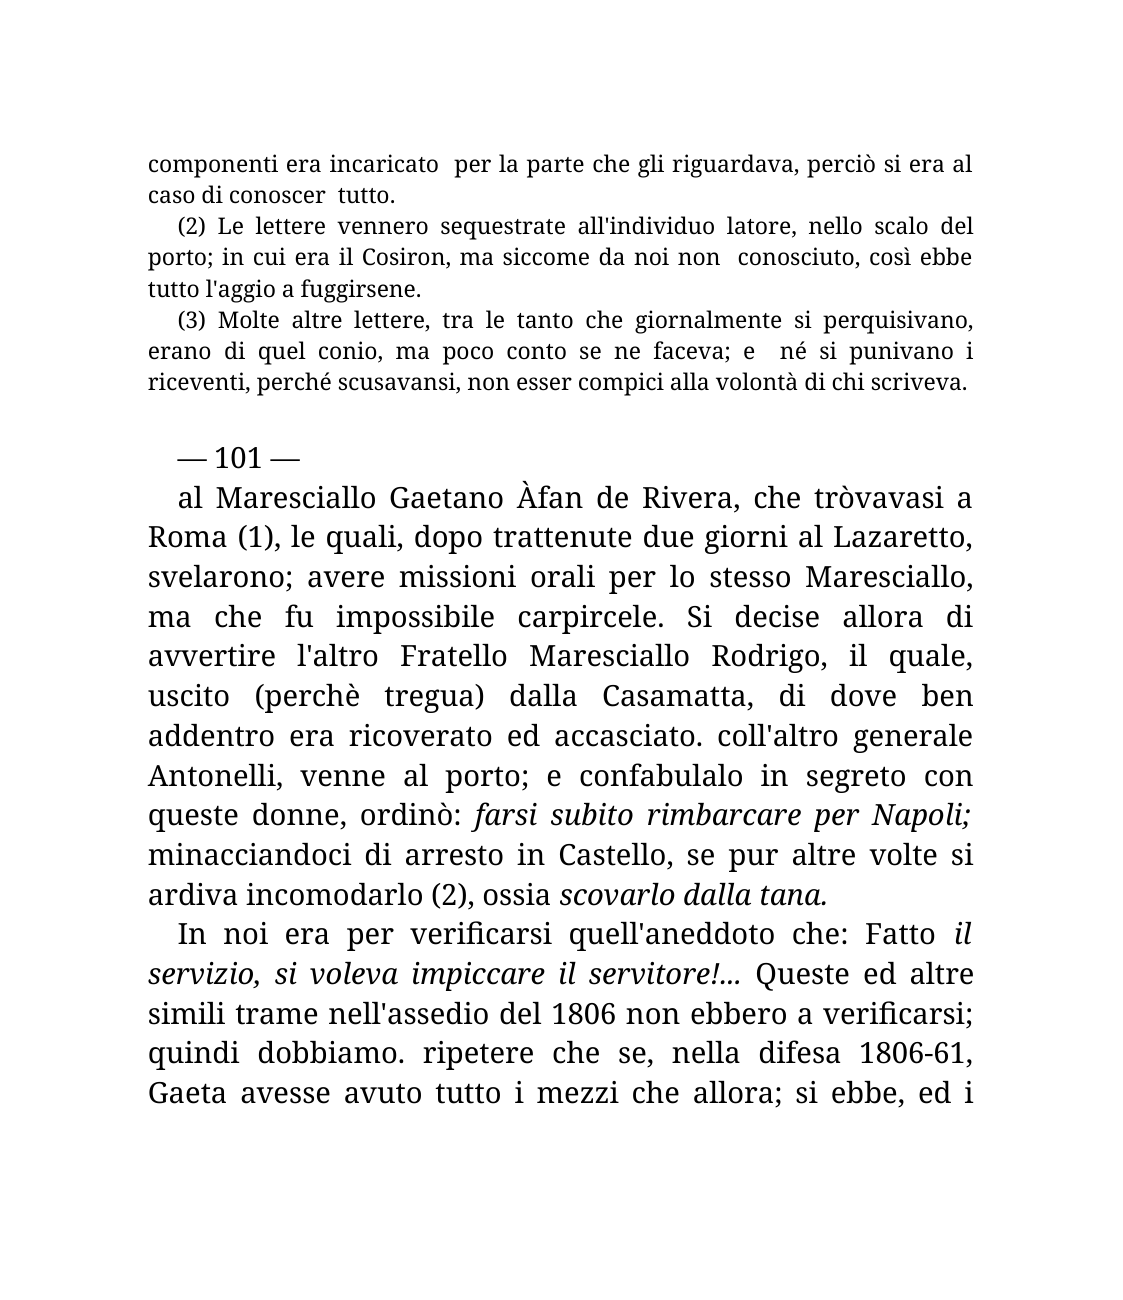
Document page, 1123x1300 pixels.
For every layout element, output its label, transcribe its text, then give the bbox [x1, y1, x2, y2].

text (3) Molte altre lettere, tra le tanto che giornalmente si perquisivano, erano di quel conio, ma poco conto se ne faceva; e né si punivano i riceventi, perché scusavansi, non esser compici alla volontà di chi scriveva. [148, 304, 974, 398]
text componenti era incaricato per la parte che gli riguardava, perciò si era al caso di conoscer tutto. [148, 148, 974, 210]
text — 101 — [148, 437, 974, 477]
text (2) Le lettere vennero sequestrate all'individuo latore, nello scalo del porto; in cui era il Cosiron, ma siccome da noi non conosciuto, così ebbe tutto l'aggio a fuggirsene. [148, 210, 974, 304]
text al Maresciallo Gaetano Àfan de Rivera, che tròvavasi a Roma (1), le quali, dopo trattenute due giorni al Lazaretto, svelarono; avere missioni orali per lo stesso Maresciallo, ma che fu impossibile carpircele. Si decise allora di avvertire l'altro Fratello Maresciallo Rodrigo, il quale, uscito (perchè tregua) dalla Casamatta, di dove ben addentro era ricoverato ed accasciato. coll'altro generale Antonelli, venne al porto; e confabulalo in segreto con queste donne, ordinò: farsi subito rimbarcare per Napoli; minacciandoci di arresto in Castello, se pur altre volte si ardiva incomodarlo (2), ossia scovarlo dalla tana. [148, 477, 974, 913]
text In noi era per verificarsi quell'aneddoto che: Fatto il servizio, si voleva impiccare il servitore!... Queste ed altre simili trame nell'assedio del 1806 non ebbero a verificarsi; quindi dobbiamo. ripetere che se, nella difesa 1806-61, Gaeta avesse avuto tutto i mezzi che allora; si ebbe, ed i [148, 913, 974, 1112]
